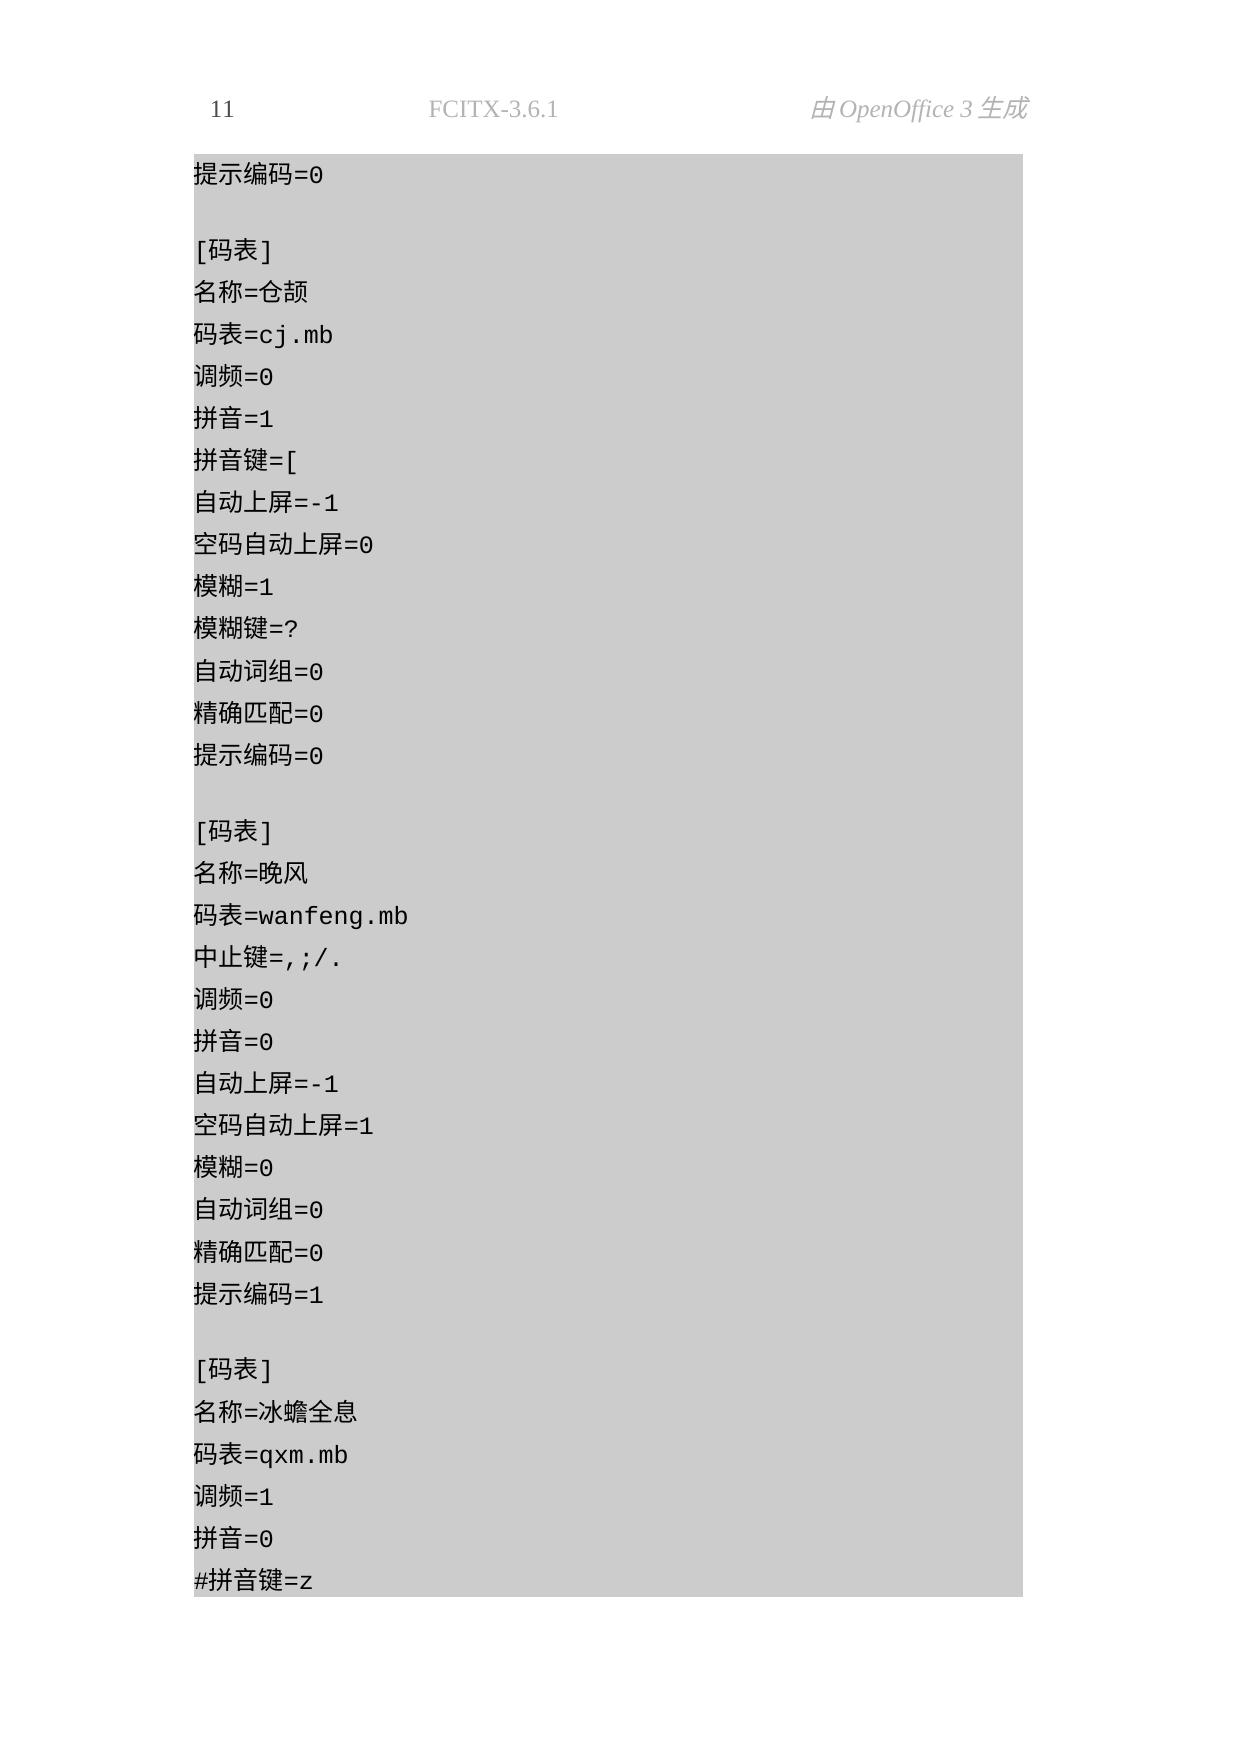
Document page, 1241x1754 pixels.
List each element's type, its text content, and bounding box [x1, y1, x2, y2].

table_header 提示编码=0 [码表] 名称=仓颉 码表=cj.mb 调频=0 拼音=1 拼音键=[ 自动上屏=-1 空码自动上屏=0 模糊=1 模糊键=? 自动词组=0 精确匹配=0 提示编码=0 [码表] 名称=晚风 码表=wanfeng.mb 中止键=,;/. 调频=0 拼音=0 自动上屏=-1 空码自动上屏=1 模糊=0 自动词组=0 精确匹配=0 提示编码=1 [码表] 名称=冰蟾全息 码表=qxm.mb 调频=1 拼音=0 #拼音键=z [194, 154, 1023, 1597]
